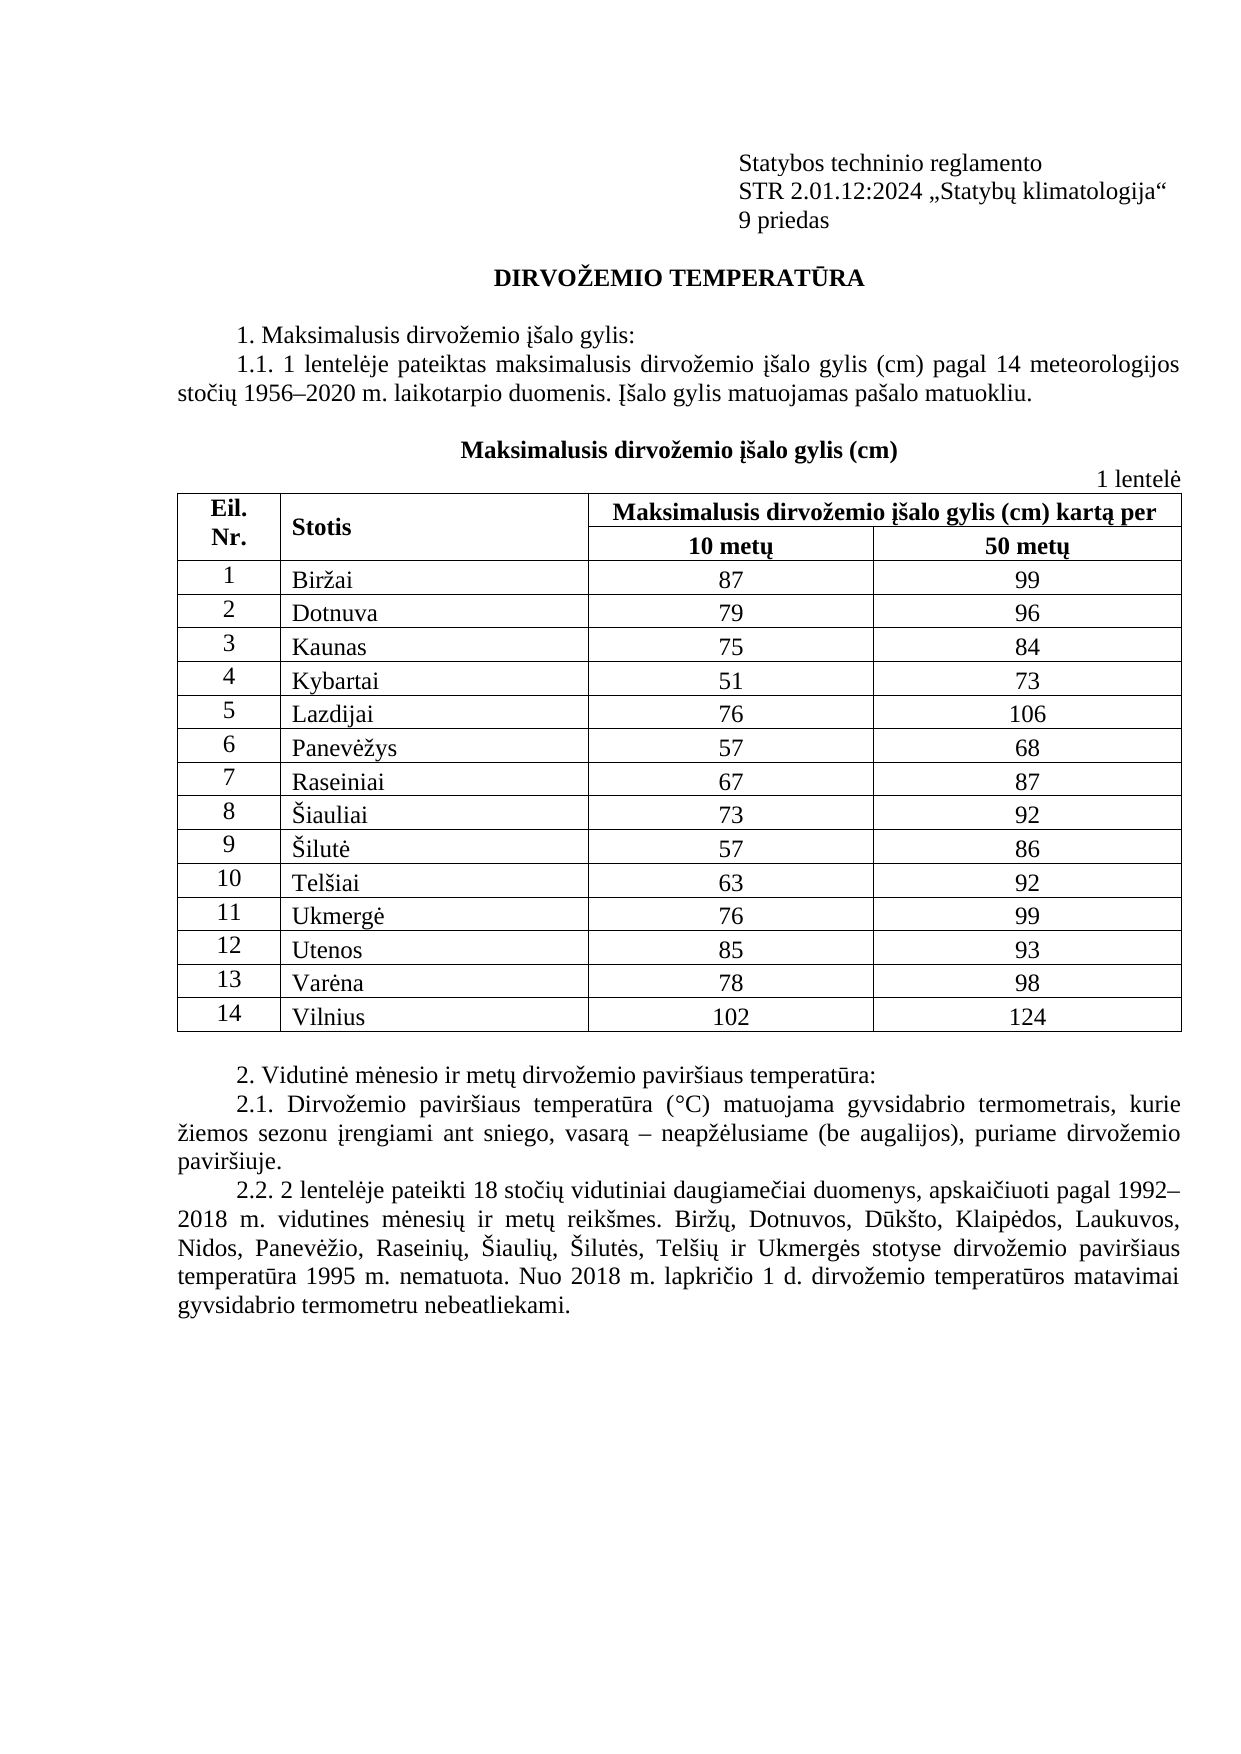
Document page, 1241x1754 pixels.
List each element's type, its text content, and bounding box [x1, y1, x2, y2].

text STR 2.01.12:2024 „Statybų klimatologija“ [738, 176, 1181, 205]
text 9 priedas [738, 205, 1181, 234]
text Maksimalusis dirvožemio įšalo gylis (cm) [177, 435, 1181, 464]
text 1 lentelė [177, 464, 1181, 493]
text 1.1. 1 lentelėje pateiktas maksimalusis dirvožemio įšalo gylis (cm) pagal 14 meteorologijos stočių 1956–2020 m. laikotarpio duomenis. Įšalo gylis matuojamas pašalo matuokliu. [177, 349, 1181, 406]
text 2.2. 2 lentelėje pateikti 18 stočių vidutiniai daugiamečiai duomenys, apskaičiuoti pagal 1992–2018 m. vidutines mėnesių ir metų reikšmes. Biržų, Dotnuvos, Dūkšto, Klaipėdos, Laukuvos, Nidos, Panevėžio, Raseinių, Šiaulių, Šilutės, Telšių ir Ukmergės stotyse dirvožemio paviršiaus temperatūra 1995 m. nematuota. Nuo 2018 m. lapkričio 1 d. dirvožemio temperatūros matavimai gyvsidabrio termometru nebeatliekami. [177, 1175, 1181, 1319]
text DIRVOŽEMIO TEMPERATŪRA [177, 263, 1181, 291]
text 2.1. Dirvožemio paviršiaus temperatūra (°C) matuojama gyvsidabrio termometrais, kurie žiemos sezonu įrengiami ant sniego, vasarą – neapžėlusiame (be augalijos), puriame dirvožemio paviršiuje. [177, 1089, 1181, 1175]
text 2. Vidutinė mėnesio ir metų dirvožemio paviršiaus temperatūra: [177, 1060, 1181, 1089]
text Statybos techninio reglamento [738, 148, 1181, 176]
text 1. Maksimalusis dirvožemio įšalo gylis: [177, 320, 1181, 349]
